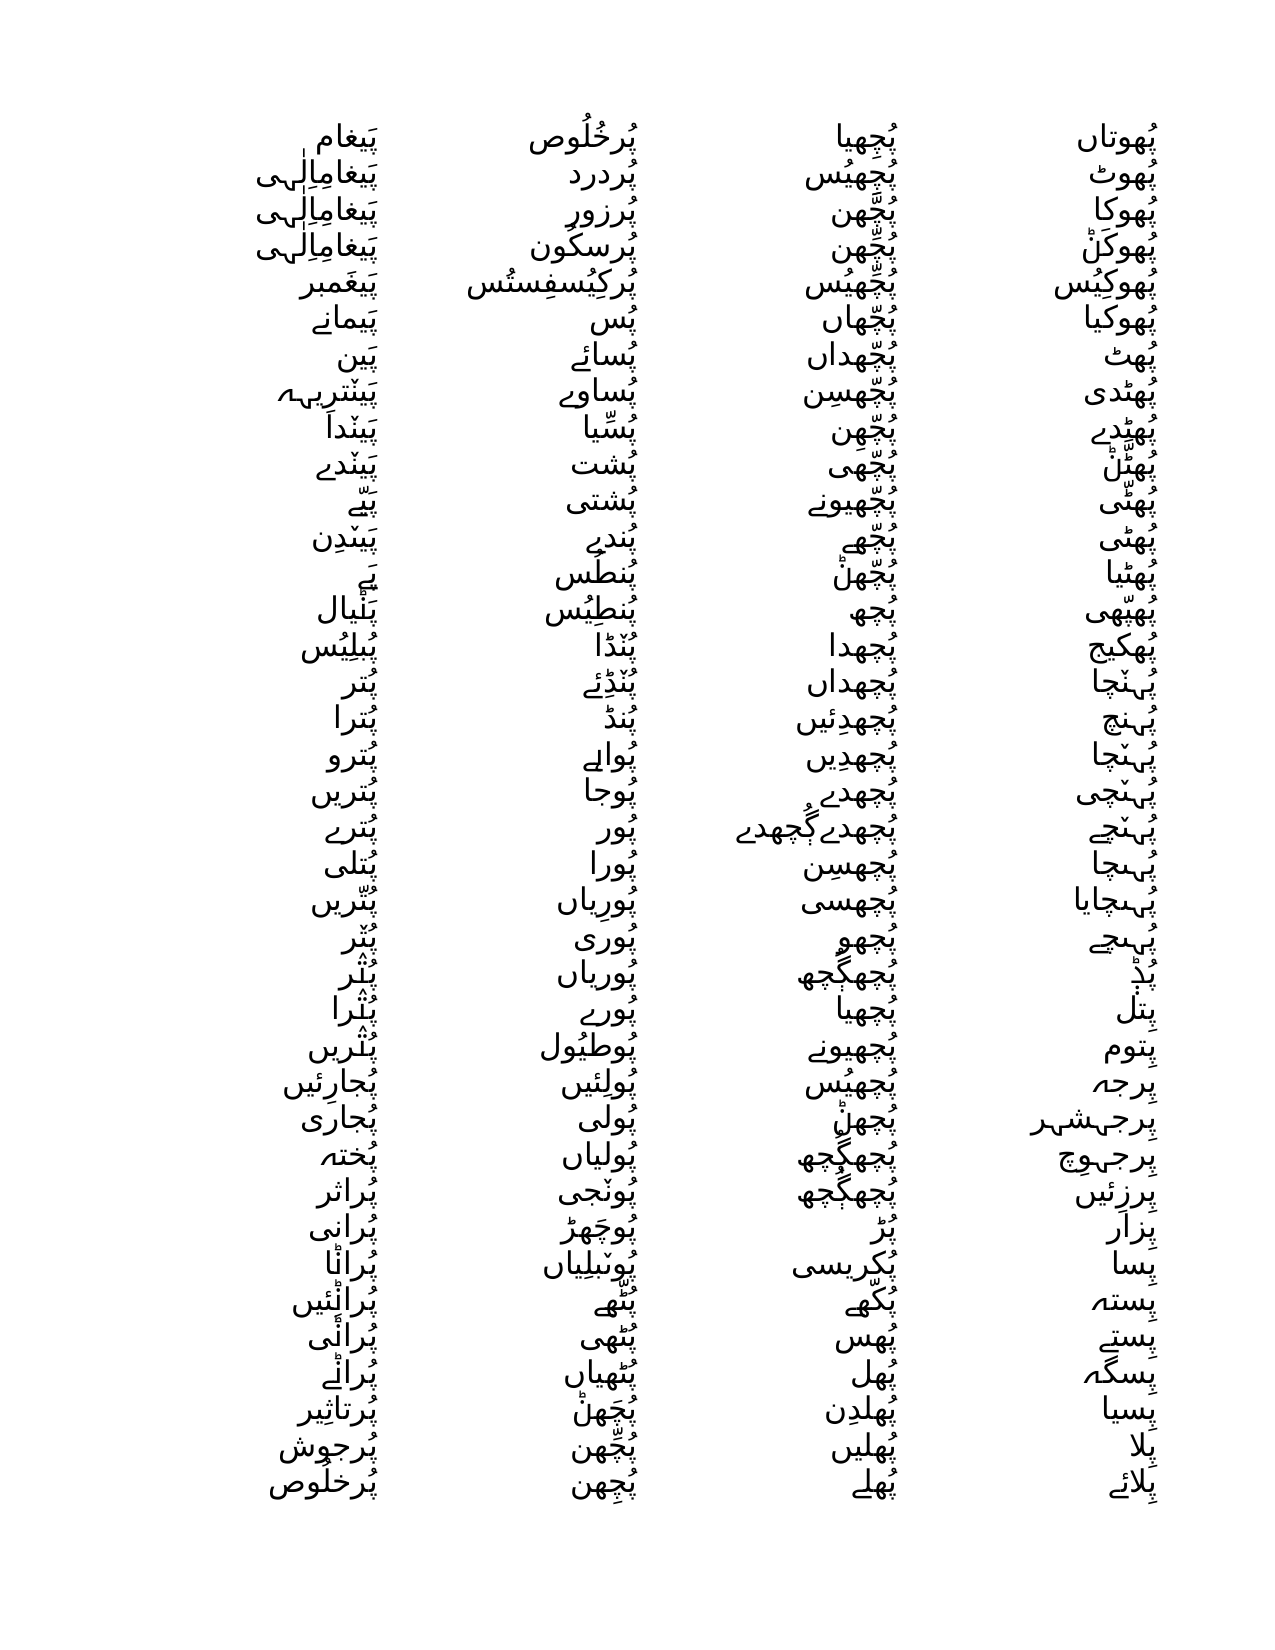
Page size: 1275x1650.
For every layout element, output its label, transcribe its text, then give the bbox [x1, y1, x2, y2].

text پِرجہ [897, 1063, 1157, 1100]
text پُجارِئیں [118, 1063, 378, 1100]
text پُراثر [118, 1172, 378, 1209]
text پُچّھداں [637, 336, 897, 373]
text پُبلِیُس [118, 627, 378, 663]
text پُنٚڈِئے [378, 663, 637, 700]
text پُہںٚچے [897, 809, 1157, 845]
text پُترا [118, 700, 378, 736]
text پِزار [897, 1209, 1157, 1245]
text پُنطِیُس [378, 591, 637, 627]
text پُچھیونے [637, 1027, 897, 1063]
text پُساوے [378, 373, 637, 409]
text پُنٚڈا [378, 627, 637, 663]
text پُسِّیا [378, 409, 637, 445]
text پِرجہشہر [897, 1100, 1157, 1136]
text پُختہ [118, 1136, 378, 1172]
text پُچِّھیُس [637, 263, 897, 300]
text پُرانی [118, 1209, 378, 1245]
text پُرخُلُوص [378, 118, 637, 154]
text پُھوکِیُس [897, 263, 1157, 300]
text پَیغامِ﻿اِلٰہی [118, 227, 378, 263]
text پُھٹَّݨ [897, 445, 1157, 482]
text پُچھݨ [637, 1100, 897, 1136]
text پُواہے [378, 736, 637, 772]
text پُورِیاں [378, 882, 637, 918]
text پُچھ‎ڳُچھ [637, 1172, 897, 1209]
text پُوجا [378, 772, 637, 809]
text پُچھدِئیں [637, 700, 897, 736]
text پُجاری [118, 1100, 378, 1136]
text پُھوتاں [897, 118, 1157, 154]
text پَیّے [118, 482, 378, 518]
text پُتّریں [118, 882, 378, 918]
text پُراݨے [118, 1354, 378, 1391]
text پُچّھِن [637, 409, 897, 445]
text پُچھسِن [637, 845, 897, 882]
text پُڑ [637, 1209, 897, 1245]
text پُولی [378, 1100, 637, 1136]
text پُچِھن [378, 1463, 637, 1499]
text پَݨیال [118, 591, 378, 627]
text پِسا [897, 1245, 1157, 1281]
text پُھٹ [897, 336, 1157, 373]
text پُھٹیا [897, 554, 1157, 591]
text پِسگہ [897, 1354, 1157, 1391]
text پِرجہوِچ [897, 1136, 1157, 1172]
text پُکّھے [637, 1281, 897, 1318]
text پُترے [118, 809, 378, 845]
text پِتوم [897, 1027, 1157, 1063]
text پُوچَھڑ [378, 1209, 637, 1245]
text پِستے [897, 1318, 1157, 1354]
text پَیںٚدِن [118, 518, 378, 554]
text پُوںٚبلِیاں [378, 1245, 637, 1281]
text پُہںچا [897, 845, 1157, 882]
text پُچھدا [637, 627, 897, 663]
text پَین [118, 336, 378, 373]
text پُچھدے [637, 772, 897, 809]
text پُھکیج [897, 627, 1157, 663]
text پَیمانے [118, 300, 378, 336]
text پُچِّھن [637, 227, 897, 263]
text پُھوکا [897, 191, 1157, 227]
text پُورے [378, 991, 637, 1027]
text پُور [378, 809, 637, 845]
text پَینٚدا [118, 409, 378, 445]
text پُونٚجی [378, 1172, 637, 1209]
text پَینٚترِیہہ [118, 373, 378, 409]
text پُھوکیا [897, 300, 1157, 336]
text پُہنچ [897, 700, 1157, 736]
text پَینٚدے [118, 445, 378, 482]
text پُولیاں [378, 1136, 637, 1172]
text پُنڈ [378, 700, 637, 736]
text پُوطیُول [378, 1027, 637, 1063]
text پُچَّھن [637, 191, 897, 227]
text پُھلے [637, 1463, 897, 1499]
text پُوری [378, 918, 637, 954]
text پُتٛرا [118, 991, 378, 1027]
text پُھٹدے [897, 409, 1157, 445]
text پُراݨی [118, 1318, 378, 1354]
text پُچّھاں [637, 300, 897, 336]
text پَیغامِ‎اِلٰہی [118, 191, 378, 227]
text پُھٹدی [897, 373, 1157, 409]
text پُچِّھن [378, 1427, 637, 1463]
text پُرجوش [118, 1427, 378, 1463]
text پُتر [118, 663, 378, 700]
text پُرکِیُسفِستُس [378, 263, 637, 300]
text پُچھو [637, 918, 897, 954]
text پُھس [637, 1318, 897, 1354]
text پُچِھیُس [637, 154, 897, 191]
text پُندے [378, 518, 637, 554]
text پُھلدِن [637, 1391, 897, 1427]
text پُرزور [378, 191, 637, 227]
text پَیغام [118, 118, 378, 154]
text پُچھسی [637, 882, 897, 918]
text پُچّھسِن [637, 373, 897, 409]
text پُراݨِئیں [118, 1281, 378, 1318]
text پُراݨا [118, 1245, 378, 1281]
text پُہںٚچا [897, 736, 1157, 772]
text پُھل [637, 1354, 897, 1391]
text پُچِھیا [637, 118, 897, 154]
text پُھٹی [897, 518, 1157, 554]
text پَیغَمبر [118, 263, 378, 300]
text پِستہ [897, 1281, 1157, 1318]
text پِسیا [897, 1391, 1157, 1427]
text پُݙ [897, 954, 1157, 991]
text پُٹھیاں [378, 1354, 637, 1391]
text پُشت [378, 445, 637, 482]
text پُھپّھی [897, 591, 1157, 627]
text پُٹھی [378, 1318, 637, 1354]
text پُتریں [118, 772, 378, 809]
text پُنطُس [378, 554, 637, 591]
text پُردرد [378, 154, 637, 191]
text پُتلی [118, 845, 378, 882]
text پُچھیُس [637, 1063, 897, 1100]
text پُچھڳُچھ [637, 954, 897, 991]
text پُھوکَݨ [897, 227, 1157, 263]
text پُچھدے​ڳُچھدے [637, 809, 897, 845]
text پَیغامِاِلٰہی [118, 154, 378, 191]
text پُتٛریں [118, 1027, 378, 1063]
text پِلائے [897, 1463, 1157, 1499]
text پُتٛر [118, 954, 378, 991]
text پُہنٚچا [897, 663, 1157, 700]
text پُتٚر [118, 918, 378, 954]
text پُھوٹ [897, 154, 1157, 191]
text پُچھ [637, 591, 897, 627]
text پُٹّھے [378, 1281, 637, 1318]
text پِتل [897, 991, 1157, 1027]
text پُہںچے [897, 918, 1157, 954]
text پُہںٚچی [897, 772, 1157, 809]
text پُسائے [378, 336, 637, 373]
text پُس [378, 300, 637, 336]
text پُشتی [378, 482, 637, 518]
text پُچھیا [637, 991, 897, 1027]
text پُہںچایا [897, 882, 1157, 918]
text پُرسکُون [378, 227, 637, 263]
text پُولِئیں [378, 1063, 637, 1100]
text پُرخلُوص [118, 1463, 378, 1499]
text پُکریسی [637, 1245, 897, 1281]
text پُچھدِیں [637, 736, 897, 772]
text پُچّھݨ [637, 554, 897, 591]
text پُرتاثِیر [118, 1391, 378, 1427]
text پُترو [118, 736, 378, 772]
text پِلا [897, 1427, 1157, 1463]
text پُچّھے [637, 518, 897, 554]
text پُچھداں [637, 663, 897, 700]
text پُھلیں [637, 1427, 897, 1463]
text پُچَھݨ [378, 1391, 637, 1427]
text پُچھ​ڳُچھ [637, 1136, 897, 1172]
text پُوریاں [378, 954, 637, 991]
text پُھٹّی [897, 482, 1157, 518]
text پُورا [378, 845, 637, 882]
text پَے [118, 554, 378, 591]
text پُچّھی [637, 445, 897, 482]
text پُچّھیونے [637, 482, 897, 518]
text پِرزِئیں [897, 1172, 1157, 1209]
